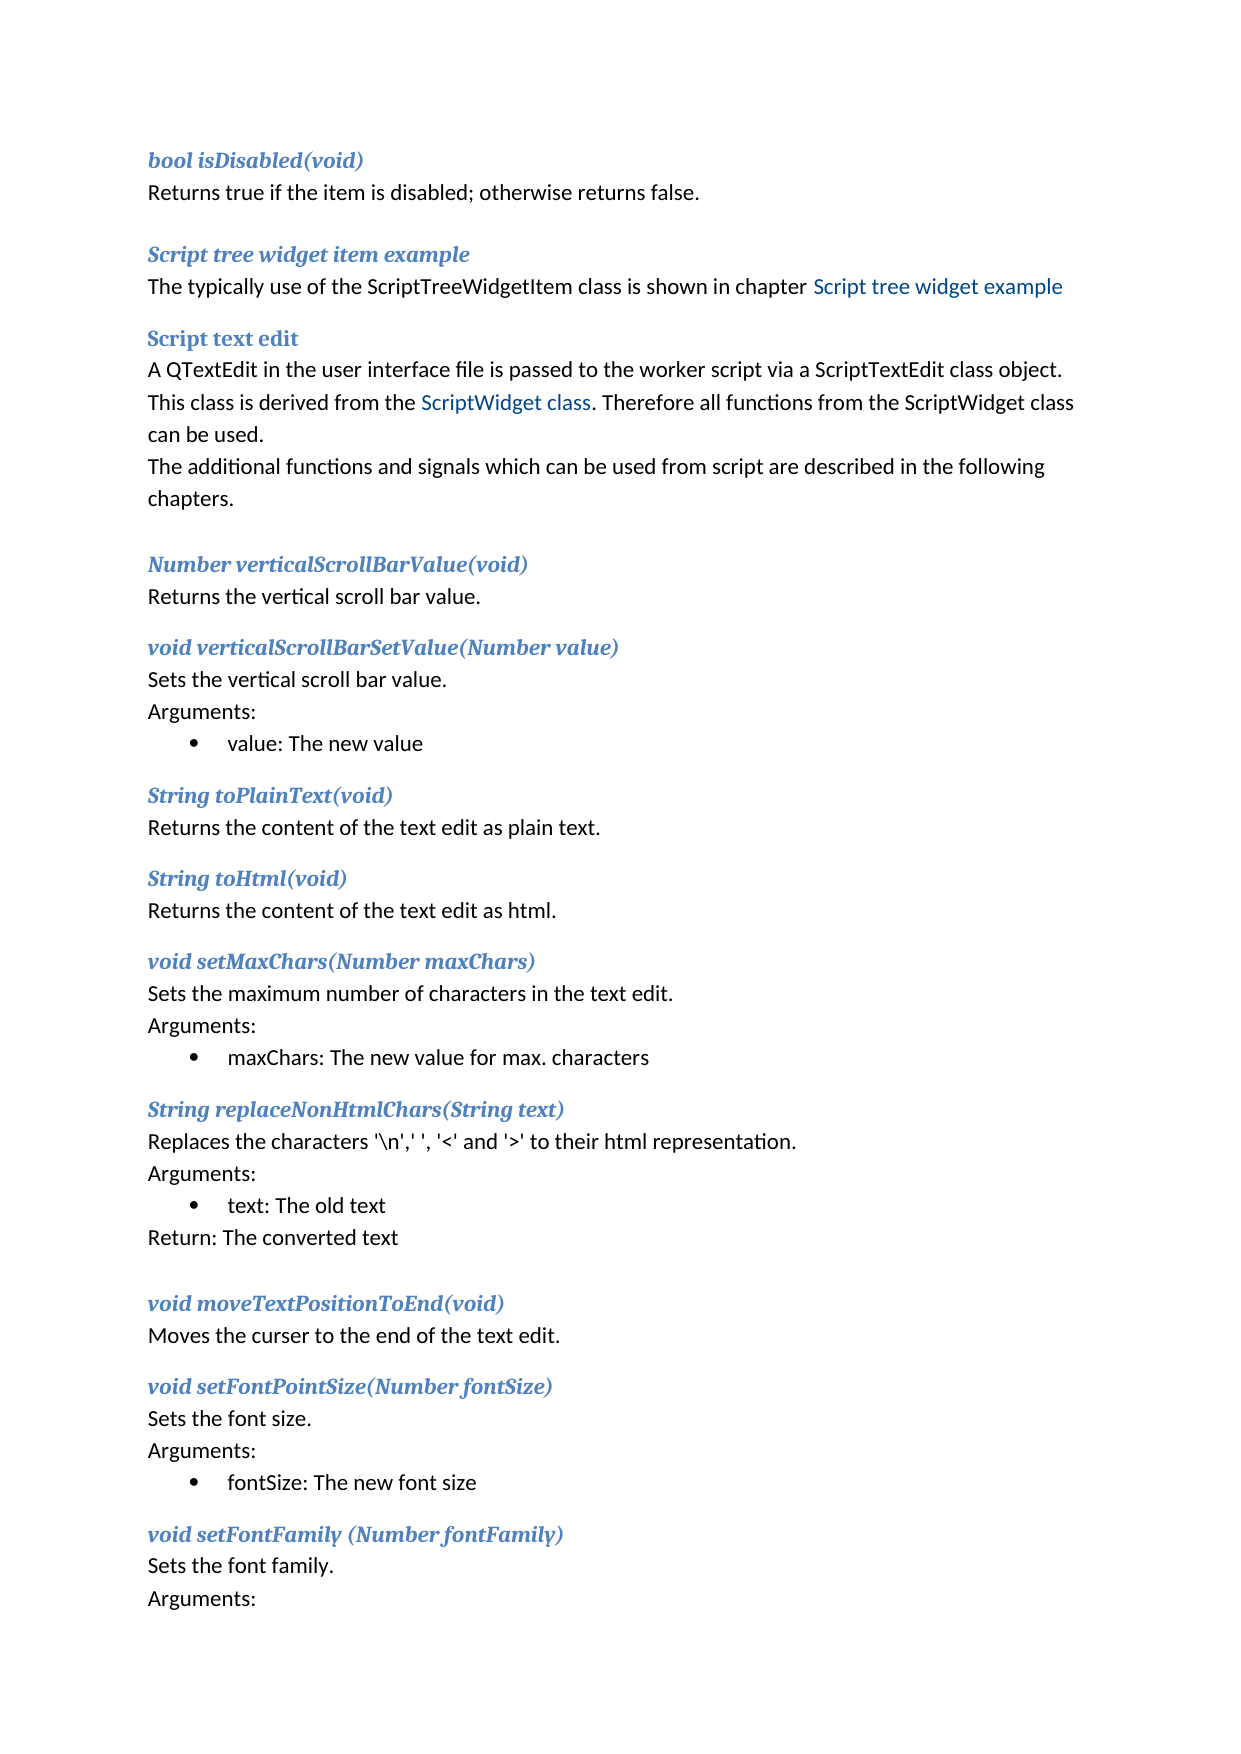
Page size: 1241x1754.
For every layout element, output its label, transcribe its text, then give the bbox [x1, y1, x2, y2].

list fontSize: The new font size [190, 1468, 1093, 1496]
text Returns true if the item is disabled; otherwise returns false. [148, 178, 1093, 206]
text Sets the vertical scroll bar value. [148, 665, 1093, 693]
subtitle String toPlainText(void) [148, 782, 1093, 809]
text The additional functions and signals which can be used from script are described in the following chapters. [148, 452, 1093, 512]
subtitle void setMaxChars(Number maxChars) [148, 949, 1093, 975]
subtitle String toHtml(void) [148, 866, 1093, 892]
text Arguments: [148, 697, 1093, 725]
text A QTextEdit in the user interface file is passed to the worker script via a ScriptTextEdit class object. [148, 356, 1093, 384]
subtitle String replaceNonHtmlChars(String text) [148, 1097, 1093, 1123]
list value: The new value [190, 729, 1093, 757]
text This class is derived from the ScriptWidget class. Therefore all functions from the ScriptWidget class can be used. [148, 388, 1093, 448]
subtitle Number verticalScrollBarValue(void) [148, 552, 1093, 578]
text Sets the maximum number of characters in the text edit. [148, 979, 1093, 1007]
text Returns the content of the text edit as plain text. [148, 813, 1093, 841]
text The typically use of the ScriptTreeWidgetItem class is shown in chapter Script tree widget example [148, 272, 1093, 300]
subtitle void moveTextPositionToEnd(void) [148, 1291, 1093, 1317]
text Arguments: [148, 1436, 1093, 1464]
text Return: The converted text [148, 1223, 1093, 1251]
text Arguments: [148, 1011, 1093, 1039]
text Returns the vertical scroll bar value. [148, 582, 1093, 610]
text Replaces the characters '\n',' ', '<' and '>' to their html representation. [148, 1127, 1093, 1155]
subtitle Script tree widget item example [148, 242, 1093, 268]
list maxChars: The new value for max. characters [190, 1043, 1093, 1072]
subtitle void verticalScrollBarSetValue(Number value) [148, 635, 1093, 661]
subtitle Script text edit [148, 325, 1093, 352]
text Sets the font family. [148, 1552, 1093, 1580]
subtitle bool isDisabled(void) [148, 148, 1093, 174]
text Moves the curser to the end of the text edit. [148, 1321, 1093, 1349]
list text: The old text [190, 1191, 1093, 1219]
text Arguments: [148, 1584, 1093, 1612]
text Arguments: [148, 1159, 1093, 1187]
subtitle void setFontPointSize(Number fontSize) [148, 1374, 1093, 1400]
subtitle void setFontFamily (Number fontFamily) [148, 1521, 1093, 1548]
text Sets the font size. [148, 1404, 1093, 1432]
text Returns the content of the text edit as html. [148, 896, 1093, 924]
